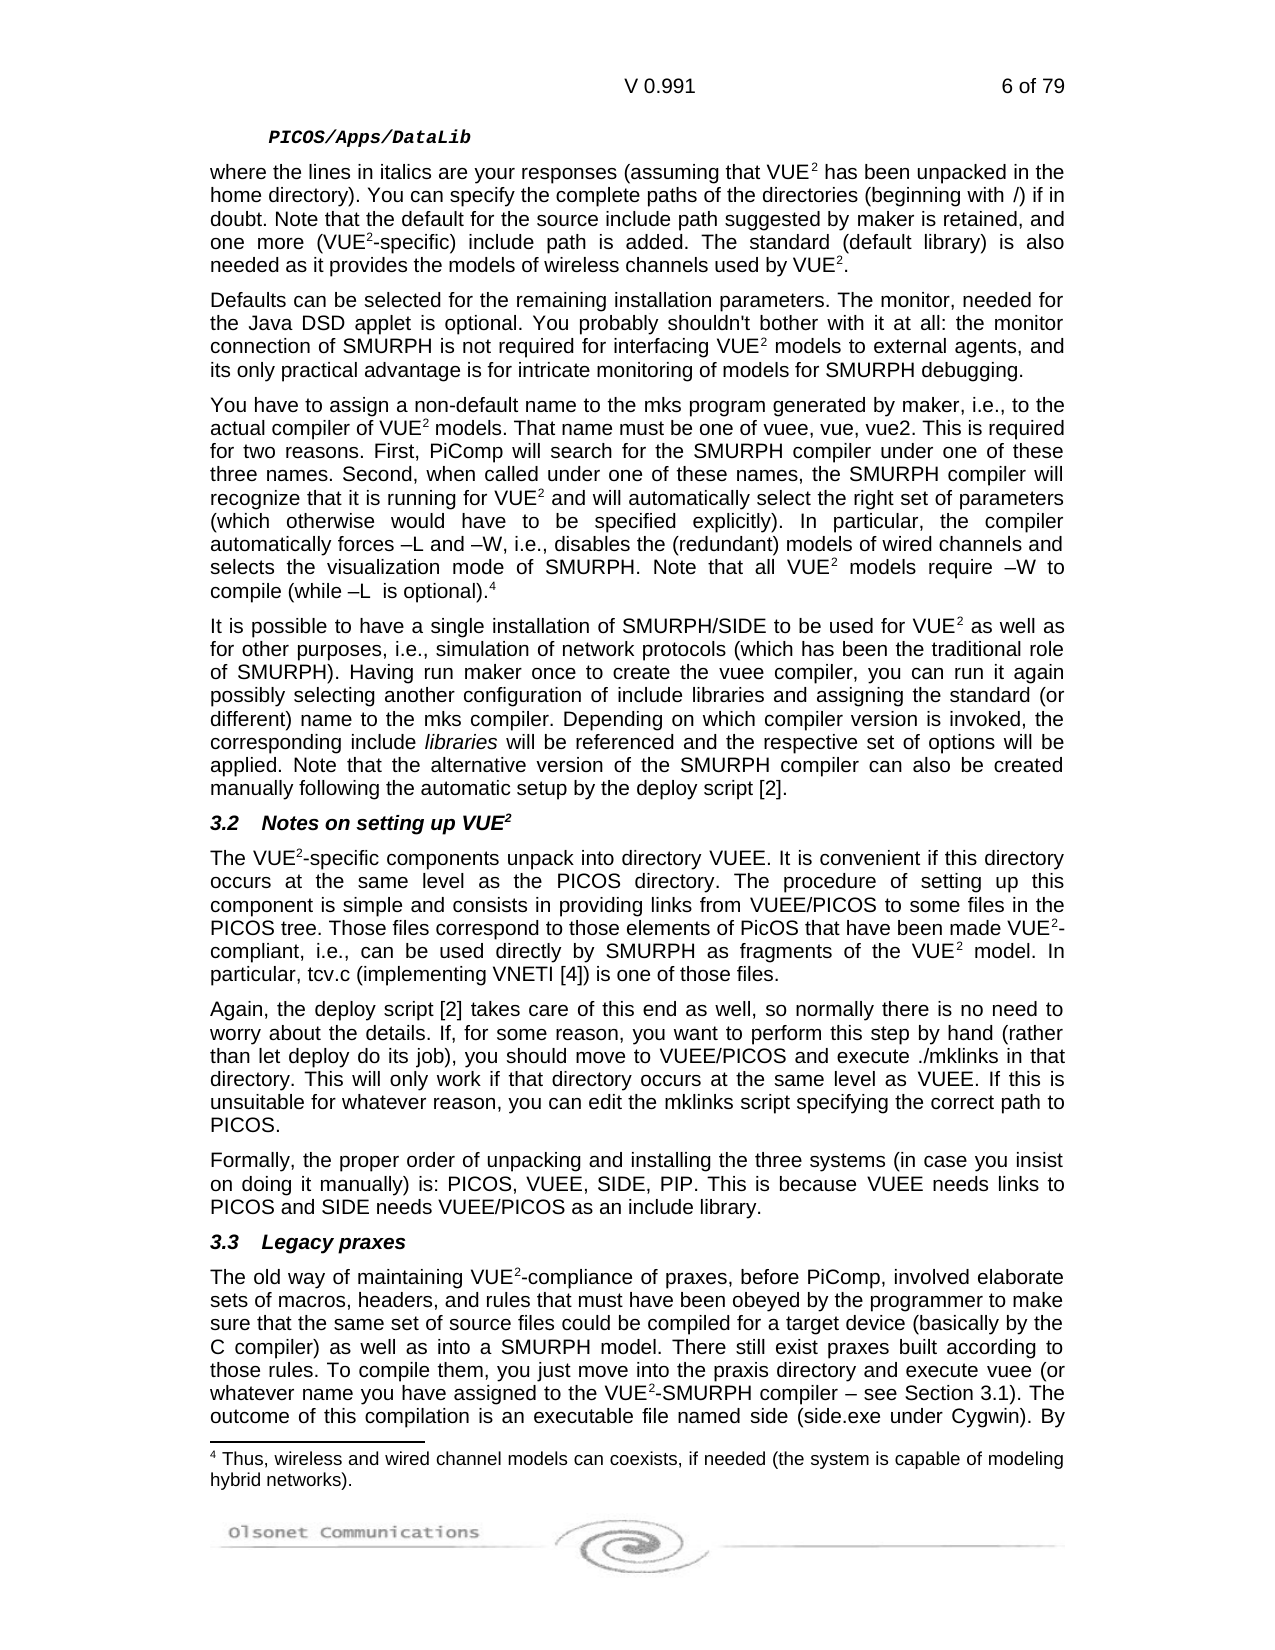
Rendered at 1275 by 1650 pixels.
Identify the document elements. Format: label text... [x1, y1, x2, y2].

text Formally, the proper order of unpacking and installing the three systems (in case you insist on doing it manually) is: PICOS, VUEE, SIDE, PIP. This is because VUEE needs links to PICOS and SIDE needs VUEE/PICOS as an include library. [210, 1149, 1065, 1219]
text It is possible to have a single installation of SMURPH/SIDE to be used for VUE2 as well as for other purposes, i.e., simulation of network protocols (which has been the traditional role of SMURPH). Having run maker once to create the vuee compiler, you can run it again possibly selecting another configuration of include libraries and assigning the standard (or different) name to the mks compiler. Depending on which compiler version is invoked, the corresponding include libraries will be referenced and the respective set of options will be applied. Note that the alternative version of the SMURPH compiler can also be created manually following the automatic setup by the deploy script [2]. [210, 614, 1065, 800]
text PICOS/Apps/DataLib [268, 128, 1007, 149]
text You have to assign a non-default name to the mks program generated by maker, i.e., to the actual compiler of VUE2 models. That name must be one of vuee, vue, vue2. This is required for two reasons. First, PiComp will search for the SMURPH compiler under one of these three names. Second, when called under one of these names, the SMURPH compiler will recognize that it is running for VUE2 and will automatically select the right set of parameters (which otherwise would have to be specified explicitly). In particular, the compiler automatically forces –L and –W, i.e., disables the (redundant) models of wired channels and selects the visualization mode of SMURPH. Note that all VUE2 models require –W to compile (while –L is optional). [210, 393, 1065, 602]
subtitle Legacy praxes [210, 1231, 1065, 1254]
picture [210, 1504, 1065, 1596]
subtitle Notes on setting up VUE2 [210, 812, 1065, 835]
text where the lines in italics are your responses (assuming that VUE2 has been unpacked in the home directory). You can specify the complete paths of the directories (beginning with /) if in doubt. Note that the default for the source include path suggested by maker is retained, and one more (VUE2-specific) include path is added. The standard (default library) is also needed as it provides the models of wireless channels used by VUE2. [210, 161, 1065, 277]
text Thus, wireless and wired channel models can coexists, if needed (the system is capable of modeling hybrid networks). [210, 1448, 1065, 1490]
text Again, the deploy script [2] takes care of this end as well, so normally there is no need to worry about the details. If, for some reason, you want to perform this step by hand (rather than let deploy do its job), you should move to VUEE/PICOS and execute ./mklinks in that directory. This will only work if that directory occurs at the same level as VUEE. If this is unsuitable for whatever reason, you can edit the mklinks script specifying the correct path to PICOS. [210, 998, 1065, 1137]
text Defaults can be selected for the remaining installation parameters. The monitor, needed for the Java DSD applet is optional. You probably shouldn't bother with it at all: the monitor connection of SMURPH is not required for interfacing VUE2 models to external agents, and its only practical advantage is for intricate monitoring of models for SMURPH debugging. [210, 289, 1065, 382]
text The VUE2-specific components unpack into directory VUEE. It is convenient if this directory occurs at the same level as the PICOS directory. The procedure of setting up this component is simple and consists in providing links from VUEE/PICOS to some files in the PICOS tree. Those files correspond to those elements of PicOS that have been made VUE2-compliant, i.e., can be used directly by SMURPH as fragments of the VUE2 model. In particular, tcv.c (implementing VNETI [4]) is one of those files. [210, 847, 1065, 986]
text The old way of maintaining VUE2-compliance of praxes, before PiComp, involved elaborate sets of macros, headers, and rules that must have been obeyed by the programmer to make sure that the same set of source files could be compiled for a target device (basically by the C compiler) as well as into a SMURPH model. There still exist praxes built according to those rules. To compile them, you just move into the praxis directory and execute vuee (or whatever name you have assigned to the VUE2-SMURPH compiler – see Section 3.1). The outcome of this compilation is an executable file named side (side.exe under Cygwin). By [210, 1266, 1065, 1428]
